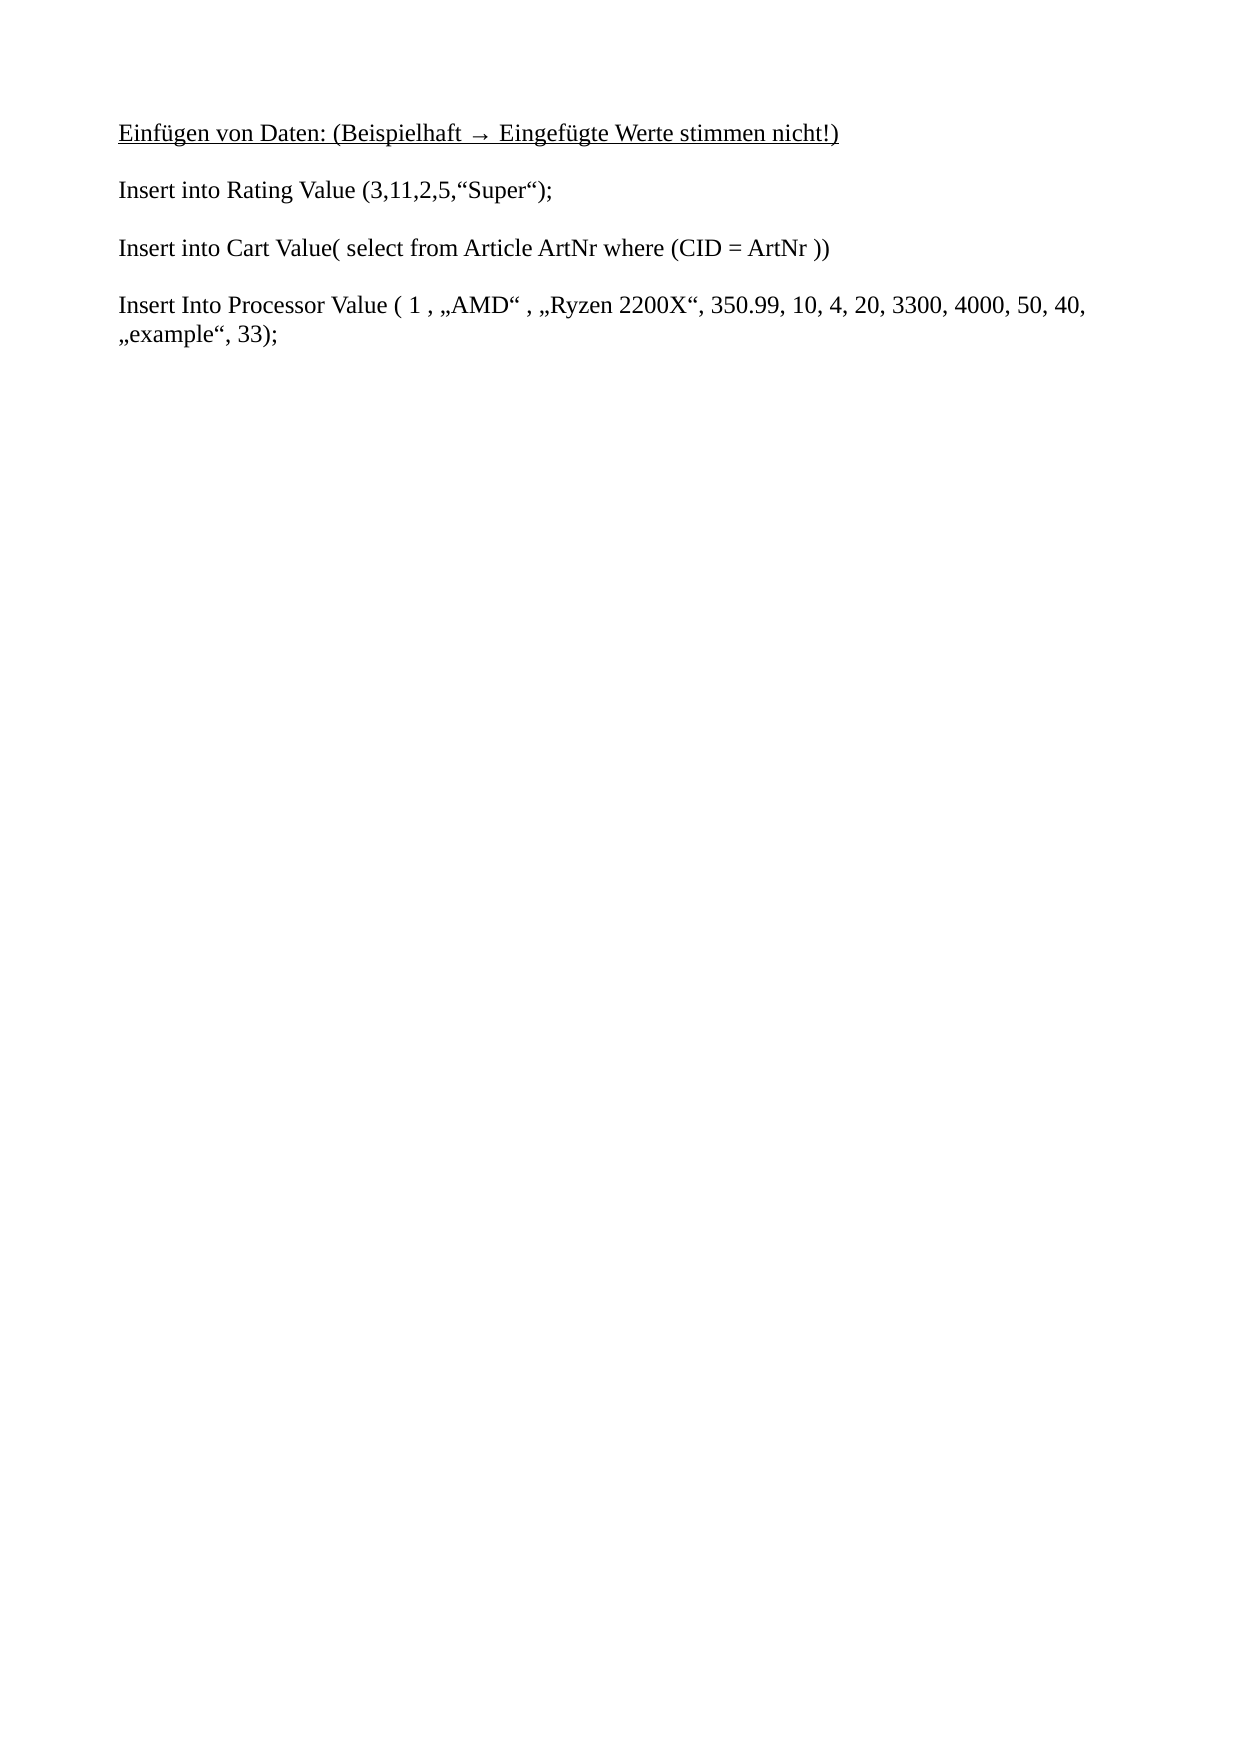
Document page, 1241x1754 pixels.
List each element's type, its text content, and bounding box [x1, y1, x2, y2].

text Insert Into Processor Value ( 1 , „AMD“ , „Ryzen 2200X“, 350.99, 10, 4, 20, 3300, 4000, 50, 40, „example“, 33); [118, 291, 1122, 348]
text Einfügen von Daten: (Beispielhaft → Eingefügte Werte stimmen nicht!) [118, 118, 1122, 147]
text Insert into Cart Value( select from Article ArtNr where (CID = ArtNr )) [118, 233, 1122, 262]
text Insert into Rating Value (3,11,2,5,“Super“); [118, 176, 1122, 204]
